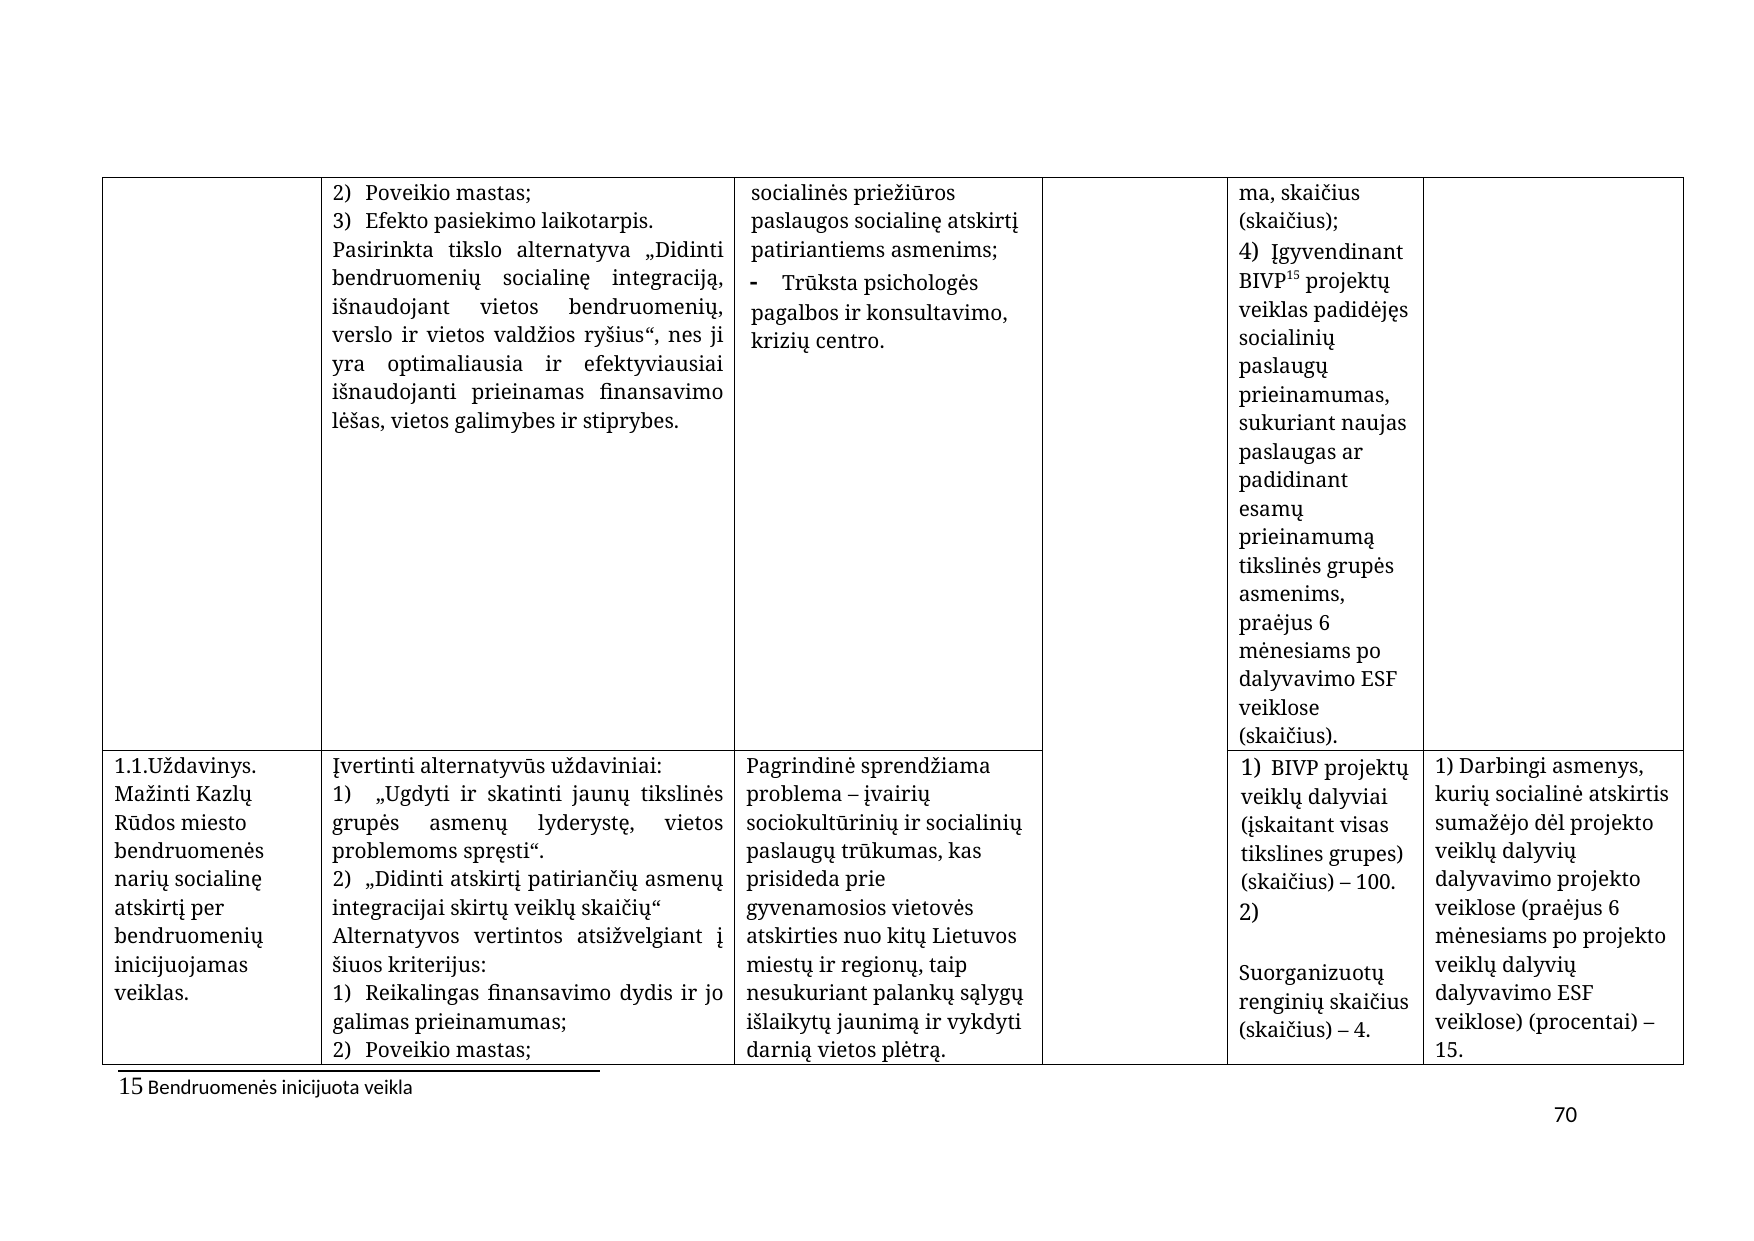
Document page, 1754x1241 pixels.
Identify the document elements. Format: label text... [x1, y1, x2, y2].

table_cell [1424, 178, 1683, 750]
table_cell 1.1.Uždavinys. Mažinti Kazlų Rūdos miesto bendruomenės narių socialinę atskirtį per bendruomenių inicijuojamas veiklas. [103, 751, 321, 1064]
table_cell 2) Poveikio mastas; 3) Efekto pasiekimo laikotarpis. Pasirinkta tikslo alternatyva „Didinti bendruomenių socialinę integraciją, išnaudojant vietos bendruomenių, verslo ir vietos valdžios ryšius“, nes ji yra optimaliausia ir efektyviausiai išnaudojanti prieinamas finansavimo lėšas, vietos galimybes ir stiprybes. [322, 178, 734, 750]
table_cell [103, 178, 321, 750]
table_cell [1043, 178, 1227, 1064]
table_cell Pagrindinė sprendžiama problema – įvairių sociokultūrinių ir socialinių paslaugų trūkumas, kas prisideda prie gyvenamosios vietovės atskirties nuo kitų Lietuvos miestų ir regionų, taip nesukuriant palankų sąlygų išlaikytų jaunimą ir vykdyti darnią vietos plėtrą. [735, 751, 1042, 1064]
table_cell Įvertinti alternatyvūs uždaviniai: 1) „Ugdyti ir skatinti jaunų tikslinės grupės asmenų lyderystę, vietos problemoms spręsti“. 2) „Didinti atskirtį patiriančių asmenų integracijai skirtų veiklų skaičių“ Alternatyvos vertintos atsižvelgiant į šiuos kriterijus: 1) Reikalingas finansavimo dydis ir jo galimas prieinamumas; 2) Poveikio mastas; [322, 751, 734, 1064]
table_cell 1) Darbingi asmenys, kurių socialinė atskirtis sumažėjo dėl projekto veiklų dalyvių dalyvavimo projekto veiklose (praėjus 6 mėnesiams po projekto veiklų dalyvių dalyvavimo ESF veiklose) (procentai) – 15. [1424, 751, 1683, 1064]
table_cell socialinės priežiūros paslaugos socialinę atskirtį patiriantiems asmenims; - Trūksta psichologės pagalbos ir konsultavimo, krizių centro. [735, 178, 1042, 750]
table_cell 1) BIVP projektų veiklų dalyviai (įskaitant visas tikslines grupes) (skaičius) – 100. 2) Suorganizuotų renginių skaičius (skaičius) – 4. [1228, 751, 1423, 1064]
table_cell ma, skaičius (skaičius); 4) Įgyvendinant BIVP projektų veiklas padidėjęs socialinių paslaugų prieinamumas, sukuriant naujas paslaugas ar padidinant esamų prieinamumą tikslinės grupės asmenims, praėjus 6 mėnesiams po dalyvavimo ESF veiklose (skaičius). [1228, 178, 1423, 750]
